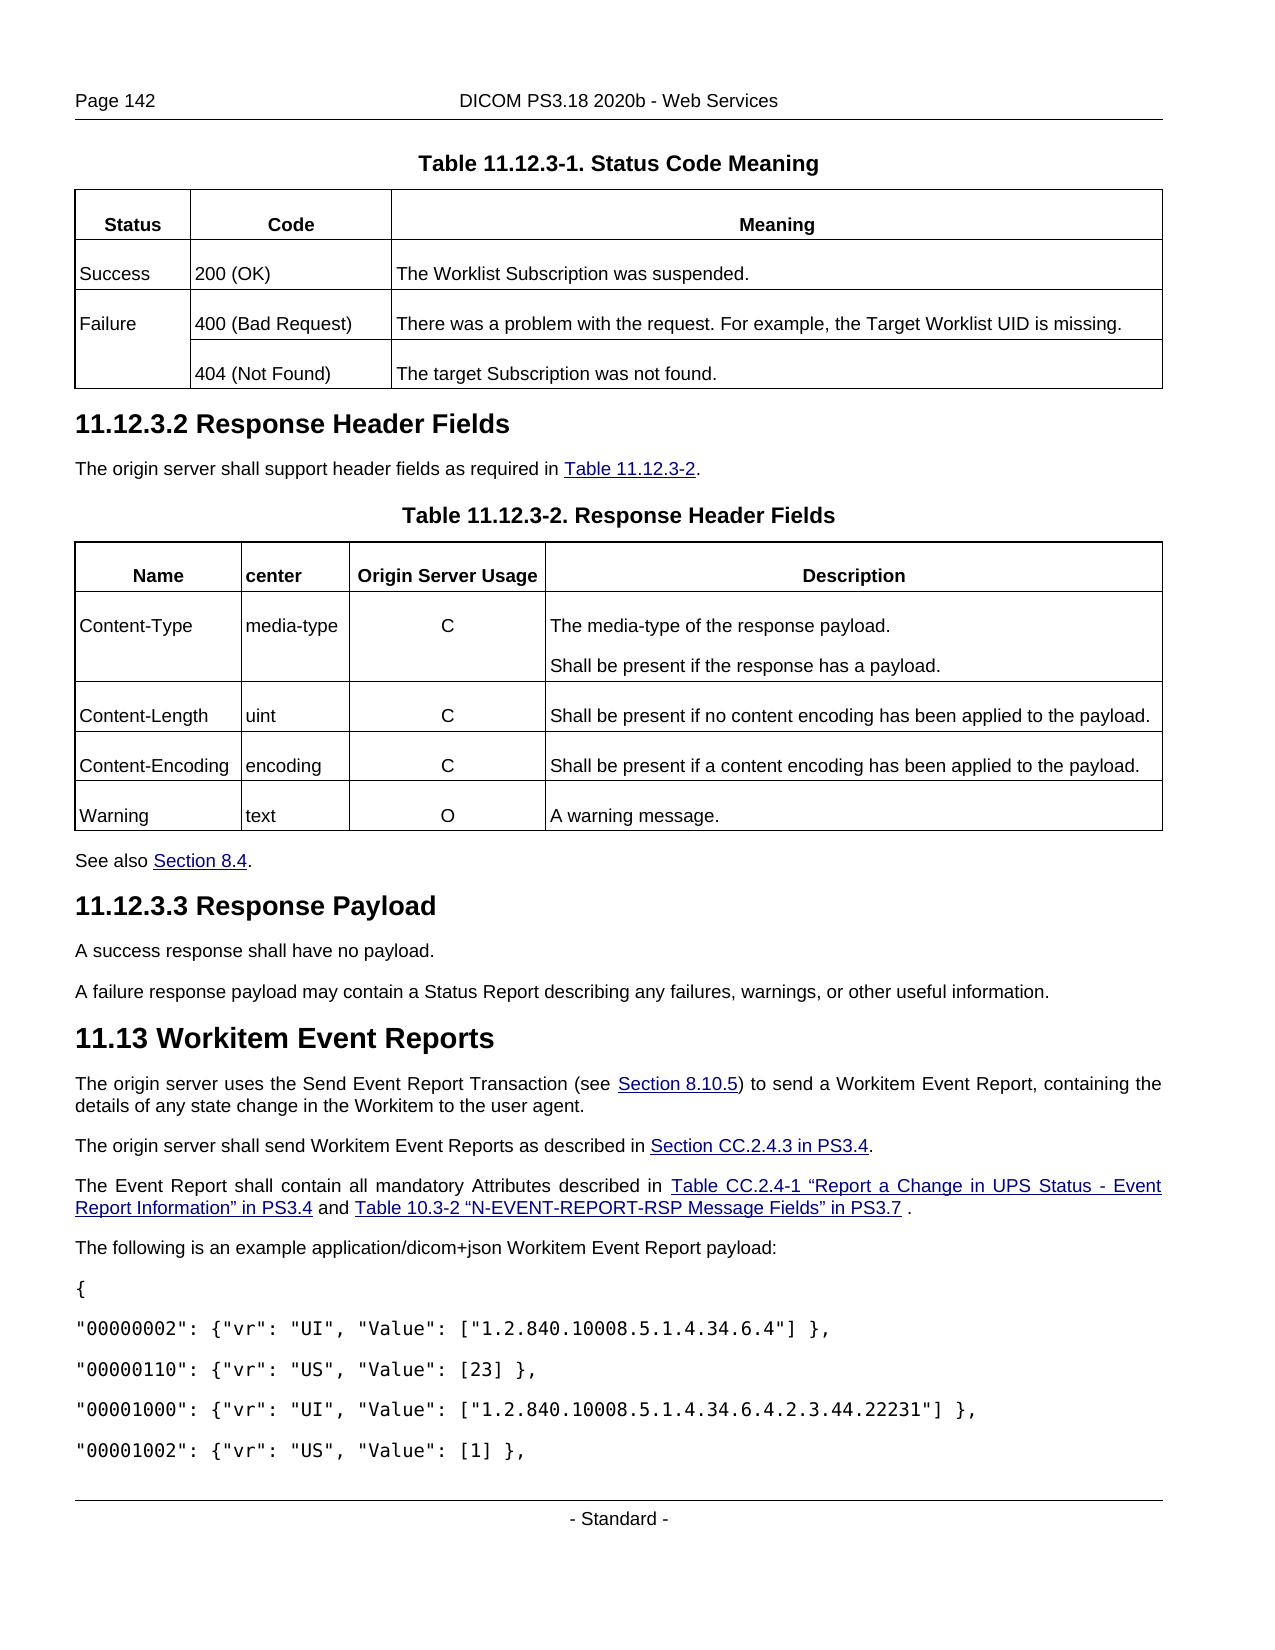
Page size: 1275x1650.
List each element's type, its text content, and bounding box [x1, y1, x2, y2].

table_header Meaning [392, 190, 1162, 239]
text See also Section 8.4. [75, 850, 1162, 871]
table_header Origin Server Usage [350, 543, 545, 591]
text "00001002": {"vr": "US", "Value": [1] }, [75, 1440, 1162, 1462]
text 11.12.3.2 Response Header Fields [75, 408, 1162, 439]
table_cell Success [76, 240, 190, 289]
table_cell A warning message. [546, 781, 1162, 830]
table_header Name [76, 543, 241, 591]
table_cell Content-Encoding [76, 732, 241, 780]
table_header center [242, 543, 349, 591]
text "00000002": {"vr": "UI", "Value": ["1.2.840.10008.5.1.4.34.6.4"] }, [75, 1318, 1162, 1340]
table_cell uint [242, 682, 349, 731]
text Table 11.12.3-1. Status Code Meaning [75, 150, 1162, 176]
text The following is an example application/dicom+json Workitem Event Report payload: [75, 1237, 1162, 1259]
table_cell Content-Type [76, 592, 241, 681]
table_cell 404 (Not Found) [191, 340, 391, 388]
table_cell C [350, 732, 545, 780]
table_cell The Worklist Subscription was suspended. [392, 240, 1162, 289]
table_header Status [76, 190, 190, 239]
table_cell C [350, 682, 545, 731]
table_cell media-type [242, 592, 349, 681]
table_header Code [191, 190, 391, 239]
table_cell 400 (Bad Request) [191, 290, 391, 338]
text "00001000": {"vr": "UI", "Value": ["1.2.840.10008.5.1.4.34.6.4.2.3.44.22231"] }, [75, 1399, 1162, 1421]
text 11.13 Workitem Event Reports [75, 1021, 1162, 1054]
table_cell O [350, 781, 545, 830]
table_cell Content-Length [76, 682, 241, 731]
table_header Description [546, 543, 1162, 591]
table_cell Shall be present if a content encoding has been applied to the payload. [546, 732, 1162, 780]
table_cell text [242, 781, 349, 830]
table_cell Warning [76, 781, 241, 830]
table_cell C [350, 592, 545, 681]
text "00000110": {"vr": "US", "Value": [23] }, [75, 1359, 1162, 1381]
table_cell 200 (OK) [191, 240, 391, 289]
table_cell The target Subscription was not found. [392, 340, 1162, 388]
table_cell The media-type of the response payload. Shall be present if the response has a payload. [546, 592, 1162, 681]
text The origin server shall support header fields as required in Table 11.12.3-2. [75, 458, 1162, 479]
text The origin server shall send Workitem Event Reports as described in Section CC.2.4.3 in PS3.4. [75, 1135, 1162, 1157]
text A failure response payload may contain a Status Report describing any failures, warnings, or other useful information. [75, 981, 1162, 1002]
table_cell Failure [76, 290, 190, 388]
table_cell Shall be present if no content encoding has been applied to the payload. [546, 682, 1162, 731]
text The Event Report shall contain all mandatory Attributes described in Table CC.2.4-1 “Report a Change in UPS Status - Event Report Information” in PS3.4 and Table 10.3-2 “N-EVENT-REPORT-RSP Message Fields” in PS3.7 . [75, 1175, 1162, 1218]
text Table 11.12.3-2. Response Header Fields [75, 502, 1162, 528]
table_cell encoding [242, 732, 349, 780]
text A success response shall have no payload. [75, 940, 1162, 962]
text 11.12.3.3 Response Payload [75, 890, 1162, 921]
table_cell There was a problem with the request. For example, the Target Worklist UID is missing. [392, 290, 1162, 338]
text { [75, 1277, 1162, 1299]
text The origin server uses the Send Event Report Transaction (see Section 8.10.5) to send a Workitem Event Report, containing the details of any state change in the Workitem to the user agent. [75, 1073, 1162, 1116]
